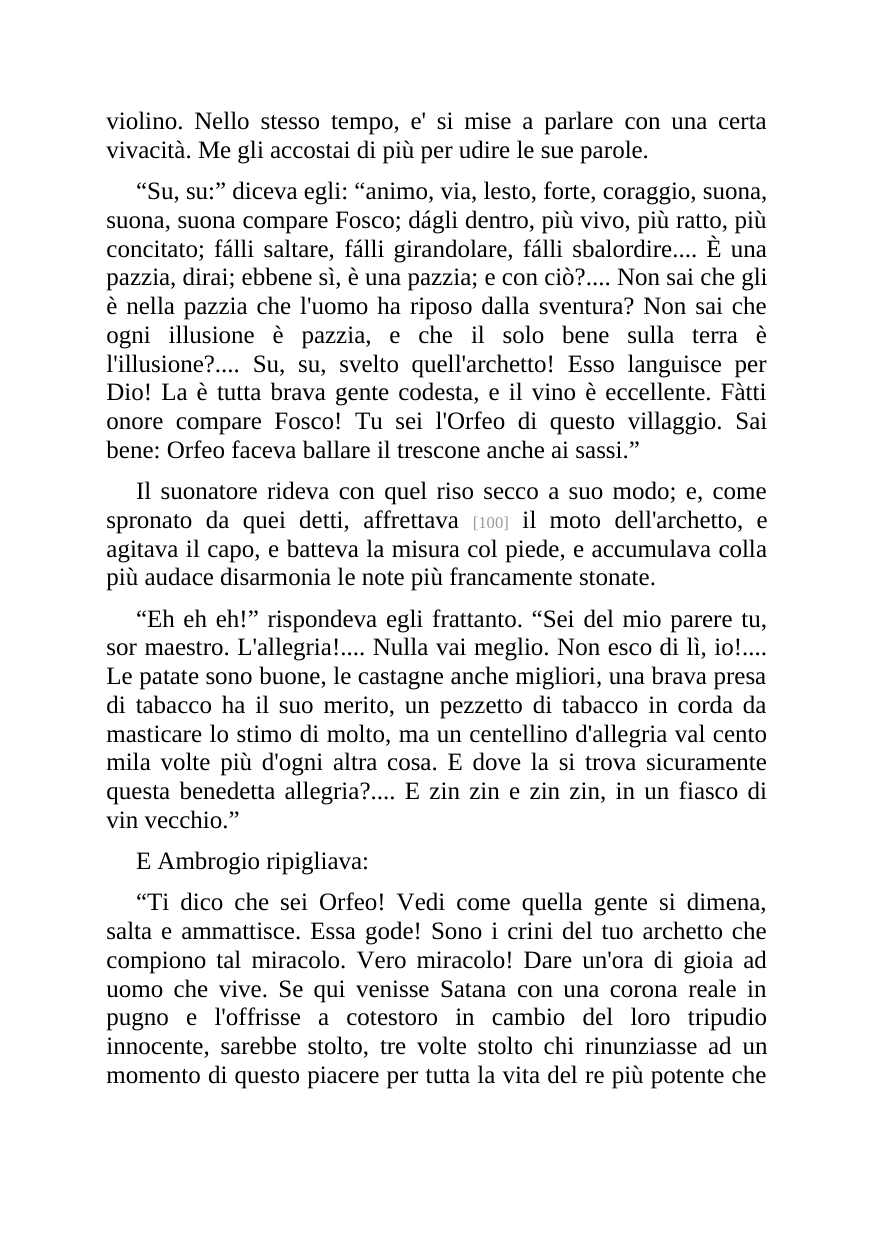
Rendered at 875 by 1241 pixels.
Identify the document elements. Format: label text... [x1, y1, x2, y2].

text violino. Nello stesso tempo, e' si mise a parlare con una certa vivacità. Me gli accostai di più per udire le sue parole. [106, 106, 768, 164]
text Il suonatore rideva con quel riso secco a suo modo; e, come spronato da quei detti, affrettava [100] il moto dell'archetto, e agitava il capo, e batteva la misura col piede, e accumulava colla più audace disarmonia le note più francamente stonate. [106, 476, 768, 591]
text “Eh eh eh!” rispondeva egli frattanto. “Sei del mio parere tu, sor maestro. L'allegria!.... Nulla vai meglio. Non esco di lì, io!.... Le patate sono buone, le castagne anche migliori, una brava presa di tabacco ha il suo merito, un pezzetto di tabacco in corda da masticare lo stimo di molto, ma un centellino d'allegria val cento mila volte più d'ogni altra cosa. E dove la si trova sicuramente questa benedetta allegria?.... E zin zin e zin zin, in un fiasco di vin vecchio.” [106, 604, 768, 834]
text E Ambrogio ripigliava: [106, 846, 768, 875]
text “Su, su:” diceva egli: “animo, via, lesto, forte, coraggio, suona, suona, suona compare Fosco; dágli dentro, più vivo, più ratto, più concitato; fálli saltare, fálli girandolare, fálli sbalordire.... È una pazzia, dirai; ebbene sì, è una pazzia; e con ciò?.... Non sai che gli è nella pazzia che l'uomo ha riposo dalla sventura? Non sai che ogni illusione è pazzia, e che il solo bene sulla terra è l'illusione?.... Su, su, svelto quell'archetto! Esso languisce per Dio! La è tutta brava gente codesta, e il vino è eccellente. Fàtti onore compare Fosco! Tu sei l'Orfeo di questo villaggio. Sai bene: Orfeo faceva ballare il trescone anche ai sassi.” [106, 176, 768, 464]
text “Ti dico che sei Orfeo! Vedi come quella gente si dimena, salta e ammattisce. Essa gode! Sono i crini del tuo archetto che compiono tal miracolo. Vero miracolo! Dare un'ora di gioia ad uomo che vive. Se qui venisse Satana con una corona reale in pugno e l'offrisse a cotestoro in cambio del loro tripudio innocente, sarebbe stolto, tre volte stolto chi rinunziasse ad un momento di questo piacere per tutta la vita del re più potente che [106, 887, 768, 1089]
